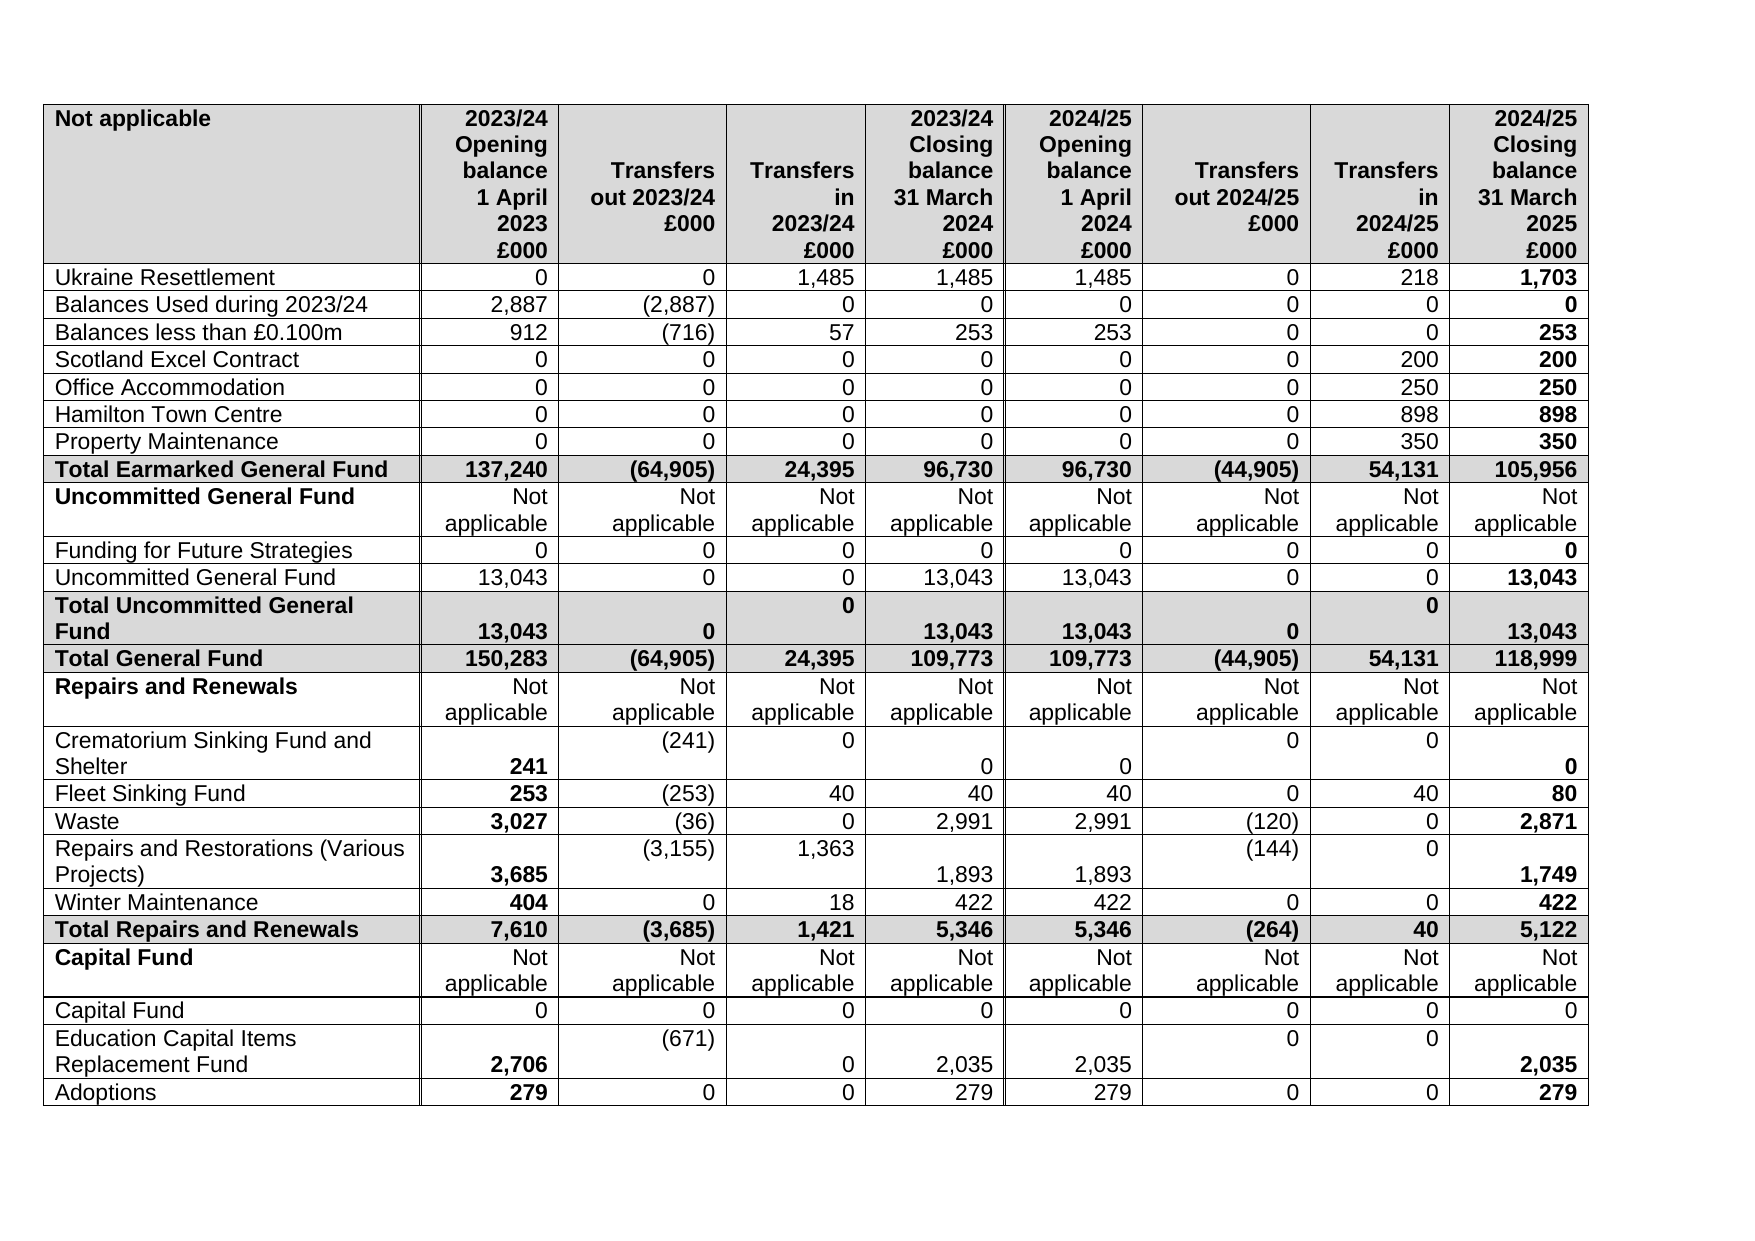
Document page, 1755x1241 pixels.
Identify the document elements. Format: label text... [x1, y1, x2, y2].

table_cell Office Accommodation [44, 374, 419, 400]
table_header 2023/24 Opening balance 1 April 2023 £000 [422, 105, 558, 263]
table_cell 0 [1311, 998, 1449, 1024]
table_cell 40 [1311, 780, 1449, 807]
table_cell 0 [1143, 346, 1310, 372]
table_cell 3,027 [422, 808, 558, 834]
table_cell Not applicable [1311, 673, 1449, 726]
table_cell 0 [727, 291, 865, 318]
table_header Transfers out 2023/24 £000 [559, 105, 726, 263]
table_cell Total Repairs and Renewals [44, 916, 419, 943]
table_cell 0 [1143, 264, 1310, 290]
table_cell Total Earmarked General Fund [44, 456, 419, 482]
table_cell 0 [1311, 835, 1449, 888]
table_cell 13,043 [866, 564, 1003, 591]
table_cell 13,043 [866, 592, 1003, 644]
table_cell 0 [422, 374, 558, 400]
table_cell Capital Fund [44, 998, 419, 1024]
table_cell (144) [1143, 835, 1310, 888]
table_cell (3,685) [559, 916, 726, 943]
table_cell 105,956 [1450, 456, 1588, 482]
table_cell 0 [1006, 428, 1142, 455]
table_cell 0 [727, 428, 865, 455]
table_cell 13,043 [1006, 564, 1142, 591]
table_cell 0 [1006, 401, 1142, 427]
table_cell 150,283 [422, 645, 558, 672]
table_cell 0 [727, 808, 865, 834]
table_cell Scotland Excel Contract [44, 346, 419, 372]
table_cell Not applicable [1006, 673, 1142, 726]
table_cell Balances less than £0.100m [44, 319, 419, 345]
table_cell 279 [1006, 1079, 1142, 1105]
table_cell Not applicable [1450, 673, 1588, 726]
table_cell 253 [866, 319, 1003, 345]
table_cell 404 [422, 889, 558, 915]
table_cell 0 [727, 1025, 865, 1077]
table_cell 0 [1311, 727, 1449, 779]
table_cell Not applicable [422, 483, 558, 536]
table_cell 0 [866, 428, 1003, 455]
table_cell Adoptions [44, 1079, 419, 1105]
table_header Transfers in 2024/25 £000 [1311, 105, 1449, 263]
table_cell 0 [559, 1079, 726, 1105]
table_cell Not applicable [1311, 944, 1449, 996]
table_cell 13,043 [1006, 592, 1142, 644]
table_header 2023/24 Closing balance 31 March 2024 £000 [866, 105, 1003, 263]
table_cell 253 [1450, 319, 1588, 345]
table_cell 912 [422, 319, 558, 345]
table_cell 0 [1143, 1025, 1310, 1077]
table_cell 0 [559, 264, 726, 290]
table_cell 0 [727, 537, 865, 563]
table_cell 0 [1006, 374, 1142, 400]
table_cell Capital Fund [44, 944, 419, 996]
table_cell Not applicable [727, 673, 865, 726]
table_cell 0 [1311, 319, 1449, 345]
table_cell 54,131 [1311, 456, 1449, 482]
table_cell 5,122 [1450, 916, 1588, 943]
table_cell 0 [1006, 998, 1142, 1024]
table_cell Not applicable [1311, 483, 1449, 536]
table_cell 57 [727, 319, 865, 345]
table_cell 0 [1311, 291, 1449, 318]
table_cell 0 [1006, 346, 1142, 372]
table_cell 0 [866, 291, 1003, 318]
table_cell 2,991 [1006, 808, 1142, 834]
table_cell 200 [1450, 346, 1588, 372]
table_cell Not applicable [1006, 944, 1142, 996]
table_cell Hamilton Town Centre [44, 401, 419, 427]
table_cell 0 [1311, 564, 1449, 591]
table_cell Not applicable [1143, 673, 1310, 726]
table_cell 1,893 [1006, 835, 1142, 888]
table_cell 0 [1311, 889, 1449, 915]
table_cell 109,773 [1006, 645, 1142, 672]
table_cell 3,685 [422, 835, 558, 888]
table_cell 40 [866, 780, 1003, 807]
table_cell 24,395 [727, 456, 865, 482]
table_header 2024/25 Closing balance 31 March 2025 £000 [1450, 105, 1588, 263]
table_cell 5,346 [1006, 916, 1142, 943]
table_cell 279 [1450, 1079, 1588, 1105]
table_cell 350 [1311, 428, 1449, 455]
table_cell Not applicable [422, 673, 558, 726]
table_cell 18 [727, 889, 865, 915]
table_cell 0 [1143, 1079, 1310, 1105]
table_cell 0 [1143, 401, 1310, 427]
table_cell Ukraine Resettlement [44, 264, 419, 290]
table_cell (64,905) [559, 456, 726, 482]
table_cell Not applicable [559, 483, 726, 536]
table_cell 0 [866, 537, 1003, 563]
table_cell 0 [727, 592, 865, 644]
table_cell 0 [1143, 537, 1310, 563]
table_header Not applicable [44, 105, 419, 263]
table_cell 24,395 [727, 645, 865, 672]
table_cell Not applicable [866, 673, 1003, 726]
table_cell 1,749 [1450, 835, 1588, 888]
table_header Transfers in 2023/24 £000 [727, 105, 865, 263]
table_cell Not applicable [866, 944, 1003, 996]
table_cell 0 [1450, 998, 1588, 1024]
table_cell 1,893 [866, 835, 1003, 888]
table_cell 0 [559, 592, 726, 644]
table_cell 2,035 [866, 1025, 1003, 1077]
table_cell 0 [1311, 537, 1449, 563]
table_cell 350 [1450, 428, 1588, 455]
table_cell 1,363 [727, 835, 865, 888]
table_cell 422 [1450, 889, 1588, 915]
table_cell Not applicable [727, 483, 865, 536]
table_cell Not applicable [559, 944, 726, 996]
table_cell (264) [1143, 916, 1310, 943]
table_cell 2,035 [1450, 1025, 1588, 1077]
table_cell 0 [1450, 727, 1588, 779]
table_cell 13,043 [1450, 564, 1588, 591]
table_cell 0 [727, 998, 865, 1024]
table_cell 0 [727, 374, 865, 400]
table_cell 0 [1143, 592, 1310, 644]
table_cell Not applicable [866, 483, 1003, 536]
table_cell 0 [1143, 998, 1310, 1024]
table_cell 250 [1311, 374, 1449, 400]
table_cell 54,131 [1311, 645, 1449, 672]
table_cell (716) [559, 319, 726, 345]
table_cell 253 [422, 780, 558, 807]
table_cell Funding for Future Strategies [44, 537, 419, 563]
table_cell 250 [1450, 374, 1588, 400]
table_cell 0 [559, 401, 726, 427]
table_cell 0 [866, 346, 1003, 372]
table_cell (44,905) [1143, 456, 1310, 482]
table_cell 0 [1311, 1025, 1449, 1077]
table_cell (44,905) [1143, 645, 1310, 672]
table_cell 0 [866, 727, 1003, 779]
table_cell 96,730 [866, 456, 1003, 482]
table_cell (2,887) [559, 291, 726, 318]
table_cell 0 [1143, 889, 1310, 915]
table_cell 0 [1143, 374, 1310, 400]
table_cell 0 [727, 401, 865, 427]
table_cell 40 [1311, 916, 1449, 943]
table_cell 0 [422, 998, 558, 1024]
table_cell 2,706 [422, 1025, 558, 1077]
table_header 2024/25 Opening balance 1 April 2024 £000 [1006, 105, 1142, 263]
table_cell (3,155) [559, 835, 726, 888]
table_cell Repairs and Renewals [44, 673, 419, 726]
table_cell 0 [727, 727, 865, 779]
table_cell (241) [559, 727, 726, 779]
table_cell 80 [1450, 780, 1588, 807]
table_cell 109,773 [866, 645, 1003, 672]
table_cell 1,485 [866, 264, 1003, 290]
table_cell 5,346 [866, 916, 1003, 943]
table_cell Not applicable [422, 944, 558, 996]
table_cell 253 [1006, 319, 1142, 345]
table_cell 0 [1450, 537, 1588, 563]
table_cell 0 [559, 374, 726, 400]
table_cell Repairs and Restorations (Various Projects) [44, 835, 419, 888]
table_cell 2,035 [1006, 1025, 1142, 1077]
table_cell Fleet Sinking Fund [44, 780, 419, 807]
table_cell Uncommitted General Fund [44, 564, 419, 591]
table_cell (64,905) [559, 645, 726, 672]
table_cell 2,991 [866, 808, 1003, 834]
table_cell 1,421 [727, 916, 865, 943]
table_cell 0 [1143, 564, 1310, 591]
table_cell 422 [866, 889, 1003, 915]
table_cell Crematorium Sinking Fund and Shelter [44, 727, 419, 779]
table_cell 0 [422, 537, 558, 563]
table_cell 2,871 [1450, 808, 1588, 834]
table_cell 0 [422, 401, 558, 427]
table_cell 0 [866, 401, 1003, 427]
table_cell 1,485 [1006, 264, 1142, 290]
table_cell 0 [866, 998, 1003, 1024]
table_cell 0 [422, 346, 558, 372]
table_cell 0 [1450, 291, 1588, 318]
table_cell 0 [1006, 291, 1142, 318]
table_cell 40 [1006, 780, 1142, 807]
table_cell 200 [1311, 346, 1449, 372]
table_cell 898 [1311, 401, 1449, 427]
table_cell (120) [1143, 808, 1310, 834]
table_cell 279 [422, 1079, 558, 1105]
table_cell 0 [1143, 727, 1310, 779]
table_cell 0 [559, 346, 726, 372]
table_cell Not applicable [1006, 483, 1142, 536]
table_cell 0 [727, 1079, 865, 1105]
table_cell Not applicable [1143, 944, 1310, 996]
table_cell Uncommitted General Fund [44, 483, 419, 536]
table_cell 241 [422, 727, 558, 779]
table_cell Waste [44, 808, 419, 834]
table_cell Education Capital Items Replacement Fund [44, 1025, 419, 1077]
table_cell 0 [1311, 1079, 1449, 1105]
table_cell 13,043 [422, 564, 558, 591]
table_cell 0 [727, 346, 865, 372]
table_cell 0 [1006, 727, 1142, 779]
table_cell 0 [727, 564, 865, 591]
table_cell Total Uncommitted General Fund [44, 592, 419, 644]
table_cell Winter Maintenance [44, 889, 419, 915]
table_cell Not applicable [1450, 483, 1588, 536]
table_cell Not applicable [1450, 944, 1588, 996]
table_cell 0 [1006, 537, 1142, 563]
table_cell Not applicable [559, 673, 726, 726]
table_cell Total General Fund [44, 645, 419, 672]
table_cell 0 [1143, 780, 1310, 807]
table_cell 0 [1143, 291, 1310, 318]
table_cell 118,999 [1450, 645, 1588, 672]
table_cell 279 [866, 1079, 1003, 1105]
table_cell 7,610 [422, 916, 558, 943]
table_cell 0 [1311, 592, 1449, 644]
table_cell 0 [559, 537, 726, 563]
table_cell Property Maintenance [44, 428, 419, 455]
table_cell 40 [727, 780, 865, 807]
table_cell 0 [1143, 428, 1310, 455]
table_cell 0 [559, 998, 726, 1024]
table_cell Balances Used during 2023/24 [44, 291, 419, 318]
table_cell 0 [559, 889, 726, 915]
table_cell 13,043 [1450, 592, 1588, 644]
table_header Transfers out 2024/25 £000 [1143, 105, 1310, 263]
table_cell 218 [1311, 264, 1449, 290]
table_cell 0 [422, 264, 558, 290]
table_cell Not applicable [1143, 483, 1310, 536]
table_cell 1,485 [727, 264, 865, 290]
table_cell Not applicable [727, 944, 865, 996]
table_cell 0 [1143, 319, 1310, 345]
table_cell 13,043 [422, 592, 558, 644]
table_cell 2,887 [422, 291, 558, 318]
table_cell 0 [422, 428, 558, 455]
table_cell 422 [1006, 889, 1142, 915]
table_cell (36) [559, 808, 726, 834]
table_cell (253) [559, 780, 726, 807]
table_cell 0 [1311, 808, 1449, 834]
table_cell 137,240 [422, 456, 558, 482]
table_cell 0 [866, 374, 1003, 400]
table_cell 0 [559, 428, 726, 455]
table_cell 96,730 [1006, 456, 1142, 482]
table_cell 1,703 [1450, 264, 1588, 290]
table_cell 0 [559, 564, 726, 591]
table_cell (671) [559, 1025, 726, 1077]
table_cell 898 [1450, 401, 1588, 427]
